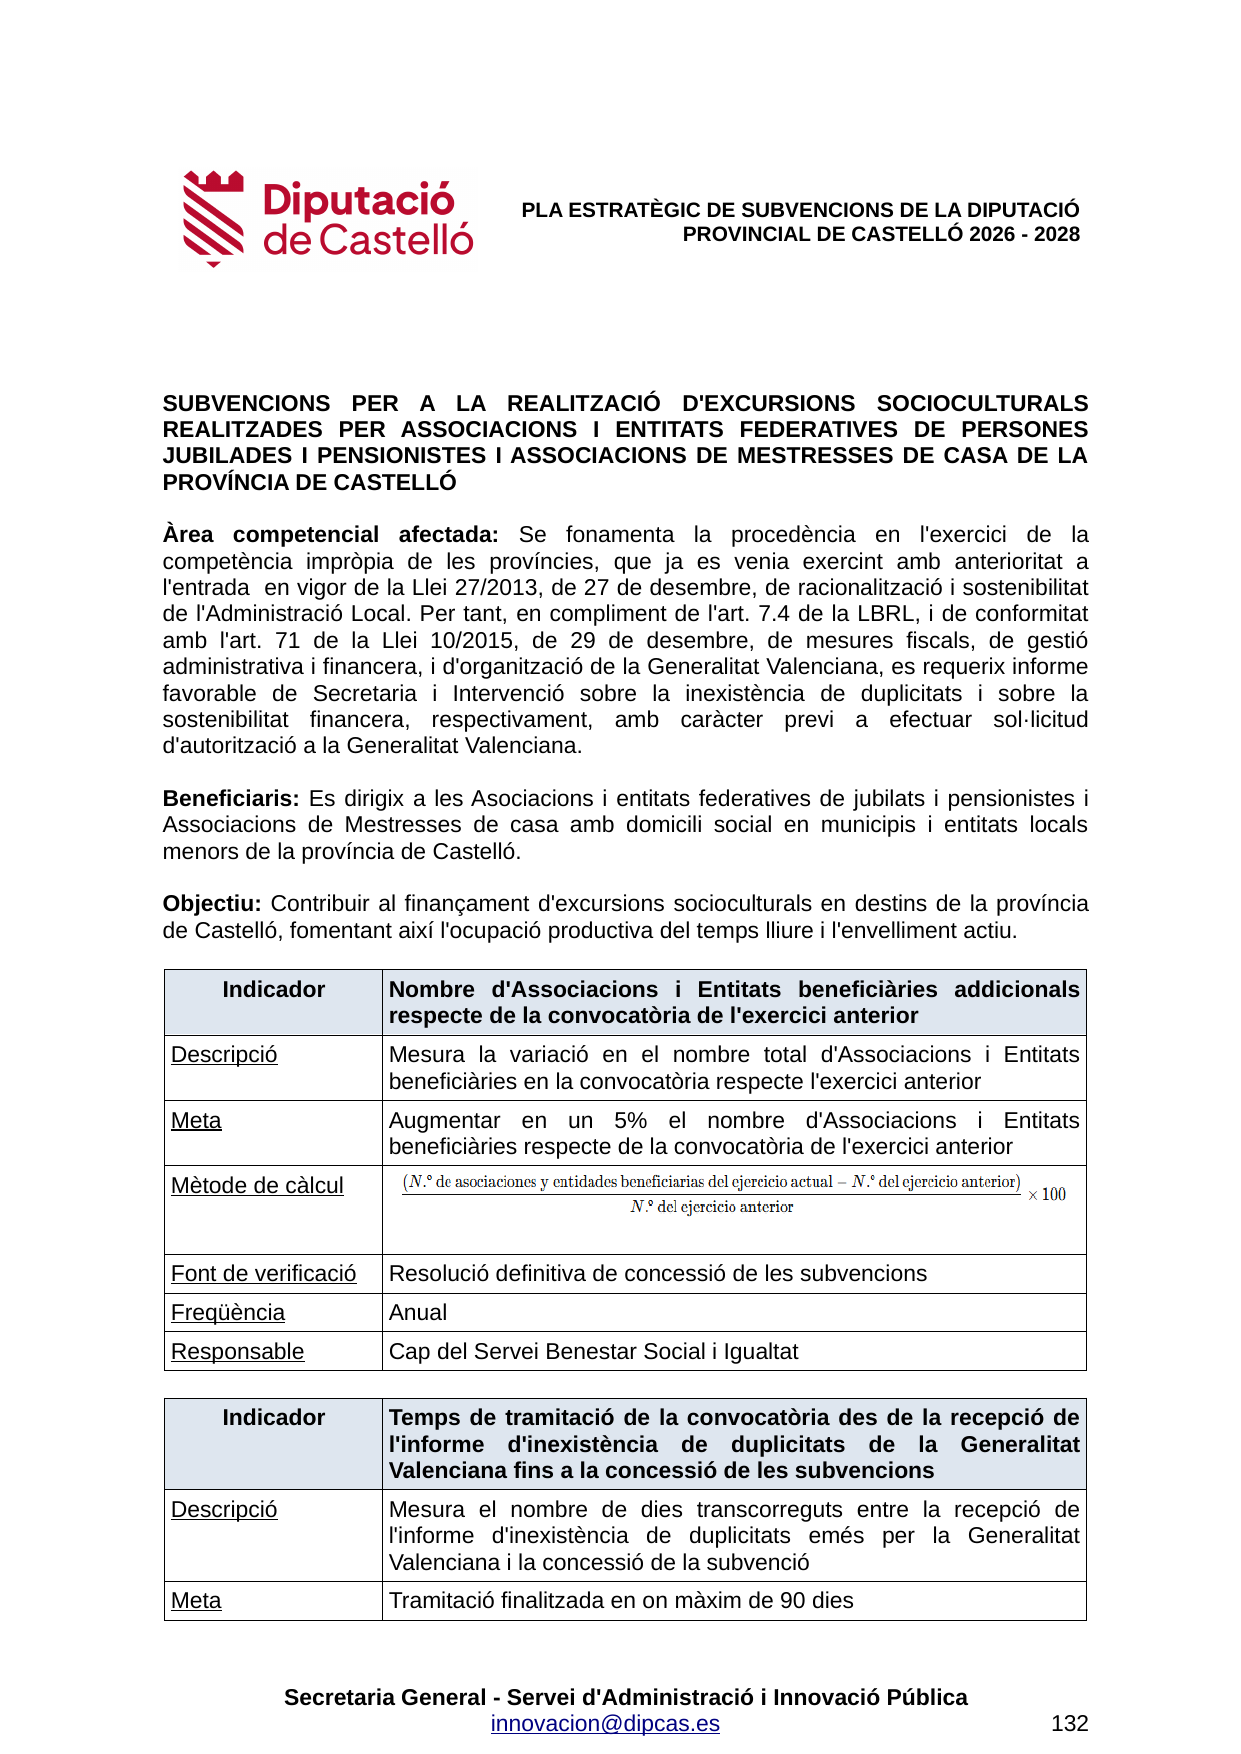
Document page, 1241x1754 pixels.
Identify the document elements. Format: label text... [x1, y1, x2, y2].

table_header Temps de tramitació de la convocatòria des de la recepció de l'informe d'inexistència de duplicitats de la Generalitat Valenciana fins a la concessió de les subvencions [383, 1399, 1086, 1489]
picture [178, 167, 478, 272]
table_cell Meta [165, 1582, 382, 1619]
picture [393, 1173, 1071, 1222]
table_cell [383, 1174, 1086, 1253]
table_cell Responsable [165, 1332, 382, 1370]
text SUBVENCIONS PER A LA REALITZACIÓ D'EXCURSIONS SOCIOCULTURALS REALITZADES PER ASSOCIACIONS I ENTITATS FEDERATIVES DE PERSONES JUBILADES I PENSIONISTES I ASSOCIACIONS DE MESTRESSES DE CASA DE LA PROVÍNCIA DE CASTELLÓ [162, 389, 1089, 495]
text Àrea competencial afectada: Se fonamenta la procedència en l'exercici de la competència impròpia de les províncies, que ja es venia exercint amb anterioritat a l'entrada en vigor de la Llei 27/2013, de 27 de desembre, de racionalització i sostenibilitat de l'Administració Local. Per tant, en compliment de l'art. 7.4 de la LBRL, i de conformitat amb l'art. 71 de la Llei 10/2015, de 29 de desembre, de mesures fiscals, de gestió administrativa i financera, i d'organització de la Generalitat Valenciana, es requerix informe favorable de Secretaria i Intervenció sobre la inexistència de duplicitats i sobre la sostenibilitat financera, respectivament, amb caràcter previ a efectuar sol·licitud d'autorització a la Generalitat Valenciana. [162, 521, 1089, 758]
table_cell Meta [165, 1101, 382, 1165]
table_cell Freqüència [165, 1294, 382, 1331]
table_header Indicador [165, 970, 382, 1034]
table_cell Tramitació finalitzada en on màxim de 90 dies [383, 1582, 1086, 1619]
text Objectiu: Contribuir al finançament d'excursions socioculturals en destins de la província de Castelló, fomentant així l'ocupació productiva del temps lliure i l'envelliment actiu. [162, 890, 1089, 943]
table_header Nombre d'Associacions i Entitats beneficiàries addicionals respecte de la convocatòria de l'exercici anterior [383, 970, 1086, 1034]
table_cell Mètode de càlcul [165, 1166, 382, 1253]
table_cell Augmentar en un 5% el nombre d'Associacions i Entitats beneficiàries respecte de la convocatòria de l'exercici anterior [383, 1101, 1086, 1165]
table_header Indicador [165, 1399, 382, 1489]
table_cell Anual [383, 1294, 1086, 1331]
table_cell Resolució definitiva de concessió de les subvencions [383, 1255, 1086, 1292]
table_cell Descripció [165, 1036, 382, 1100]
table_cell Cap del Servei Benestar Social i Igualtat [383, 1332, 1086, 1370]
table_cell Descripció [165, 1490, 382, 1581]
table_cell [383, 1166, 1086, 1173]
text Beneficiaris: Es dirigix a les Asociacions i entitats federatives de jubilats i pensionistes i Associacions de Mestresses de casa amb domicili social en municipis i entitats locals menors de la província de Castelló. [162, 785, 1089, 864]
table_cell Font de verificació [165, 1255, 382, 1292]
table_cell Mesura la variació en el nombre total d'Associacions i Entitats beneficiàries en la convocatòria respecte l'exercici anterior [383, 1036, 1086, 1100]
table_cell Mesura el nombre de dies transcorreguts entre la recepció de l'informe d'inexistència de duplicitats emés per la Generalitat Valenciana i la concessió de la subvenció [383, 1490, 1086, 1581]
